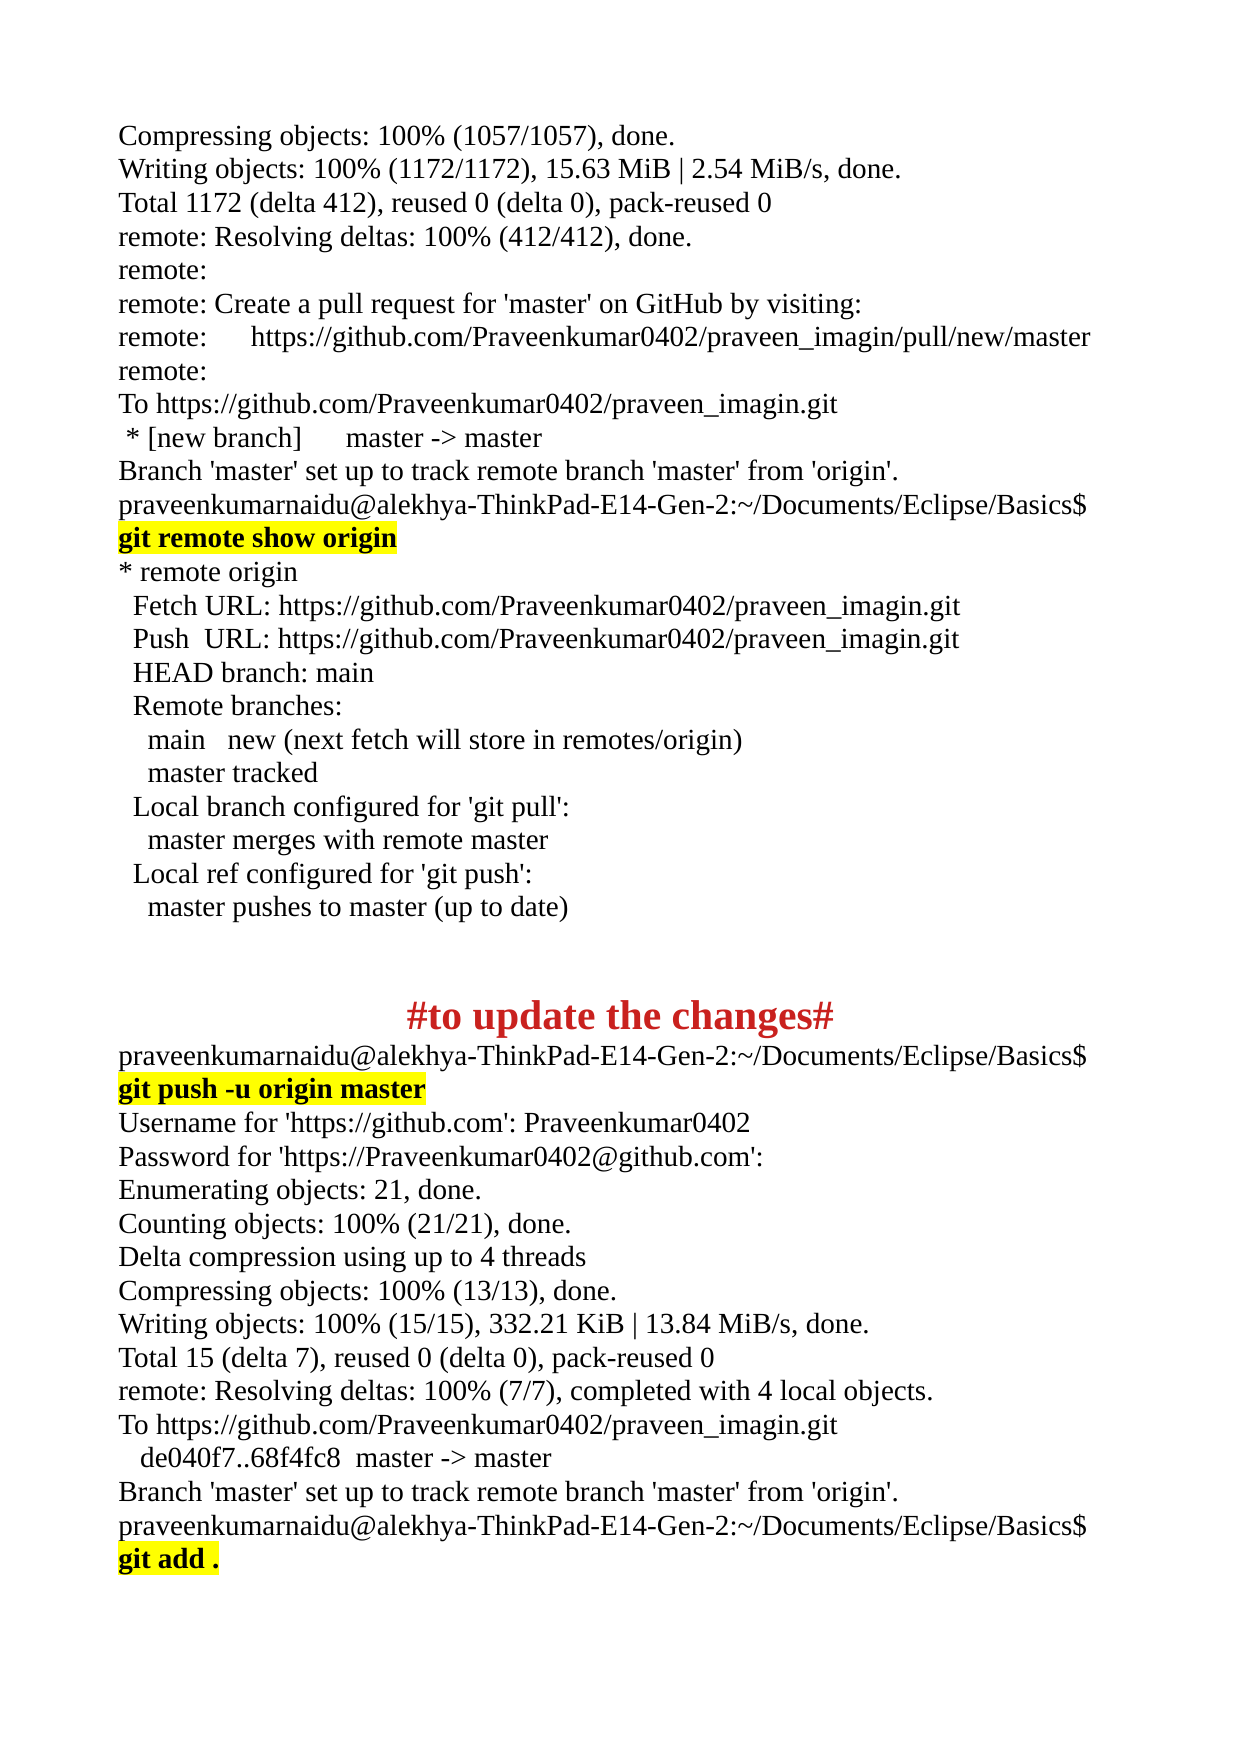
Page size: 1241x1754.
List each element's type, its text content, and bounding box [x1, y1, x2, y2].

text master tracked [118, 755, 1122, 789]
text Counting objects: 100% (21/21), done. [118, 1206, 1122, 1239]
text Compressing objects: 100% (13/13), done. [118, 1273, 1122, 1306]
text Compressing objects: 100% (1057/1057), done. [118, 118, 1122, 152]
text To https://github.com/Praveenkumar0402/praveen_imagin.git [118, 1407, 1122, 1441]
text de040f7..68f4fc8 master -> master [118, 1441, 1122, 1474]
text Local ref configured for 'git push': [118, 856, 1122, 889]
text Total 1172 (delta 412), reused 0 (delta 0), pack-reused 0 [118, 185, 1122, 219]
text remote: Resolving deltas: 100% (412/412), done. [118, 219, 1122, 252]
text Username for 'https://github.com': Praveenkumar0402 [118, 1105, 1122, 1139]
text Writing objects: 100% (15/15), 332.21 KiB | 13.84 MiB/s, done. [118, 1306, 1122, 1340]
text master pushes to master (up to date) [118, 889, 1122, 923]
text remote: Create a pull request for 'master' on GitHub by visiting: [118, 286, 1122, 319]
text main new (next fetch will store in remotes/origin) [118, 722, 1122, 755]
text To https://github.com/Praveenkumar0402/praveen_imagin.git [118, 386, 1122, 420]
text * [new branch] master -> master [118, 420, 1122, 453]
text Branch 'master' set up to track remote branch 'master' from 'origin'. [118, 1474, 1122, 1508]
text Delta compression using up to 4 threads [118, 1239, 1122, 1273]
text Total 15 (delta 7), reused 0 (delta 0), pack-reused 0 [118, 1340, 1122, 1373]
text praveenkumarnaidu@alekhya-ThinkPad-E14-Gen-2:~/Documents/Eclipse/Basics$ git add . [118, 1508, 1122, 1575]
text Remote branches: [118, 688, 1122, 722]
text Branch 'master' set up to track remote branch 'master' from 'origin'. [118, 453, 1122, 487]
text remote: [118, 353, 1122, 386]
text remote: Resolving deltas: 100% (7/7), completed with 4 local objects. [118, 1373, 1122, 1407]
text Fetch URL: https://github.com/Praveenkumar0402/praveen_imagin.git [118, 588, 1122, 621]
text HEAD branch: main [118, 655, 1122, 688]
text praveenkumarnaidu@alekhya-ThinkPad-E14-Gen-2:~/Documents/Eclipse/Basics$ git remote show origin [118, 487, 1122, 554]
text Enumerating objects: 21, done. [118, 1172, 1122, 1206]
text Local branch configured for 'git pull': [118, 789, 1122, 822]
text * remote origin [118, 554, 1122, 588]
text remote: [118, 252, 1122, 286]
text remote: https://github.com/Praveenkumar0402/praveen_imagin/pull/new/master [118, 319, 1122, 353]
text Writing objects: 100% (1172/1172), 15.63 MiB | 2.54 MiB/s, done. [118, 152, 1122, 185]
text Password for 'https://Praveenkumar0402@github.com': [118, 1139, 1122, 1172]
text master merges with remote master [118, 822, 1122, 856]
text #to update the changes# [118, 990, 1122, 1038]
text Push URL: https://github.com/Praveenkumar0402/praveen_imagin.git [118, 621, 1122, 655]
text praveenkumarnaidu@alekhya-ThinkPad-E14-Gen-2:~/Documents/Eclipse/Basics$ git push -u origin master [118, 1038, 1122, 1105]
